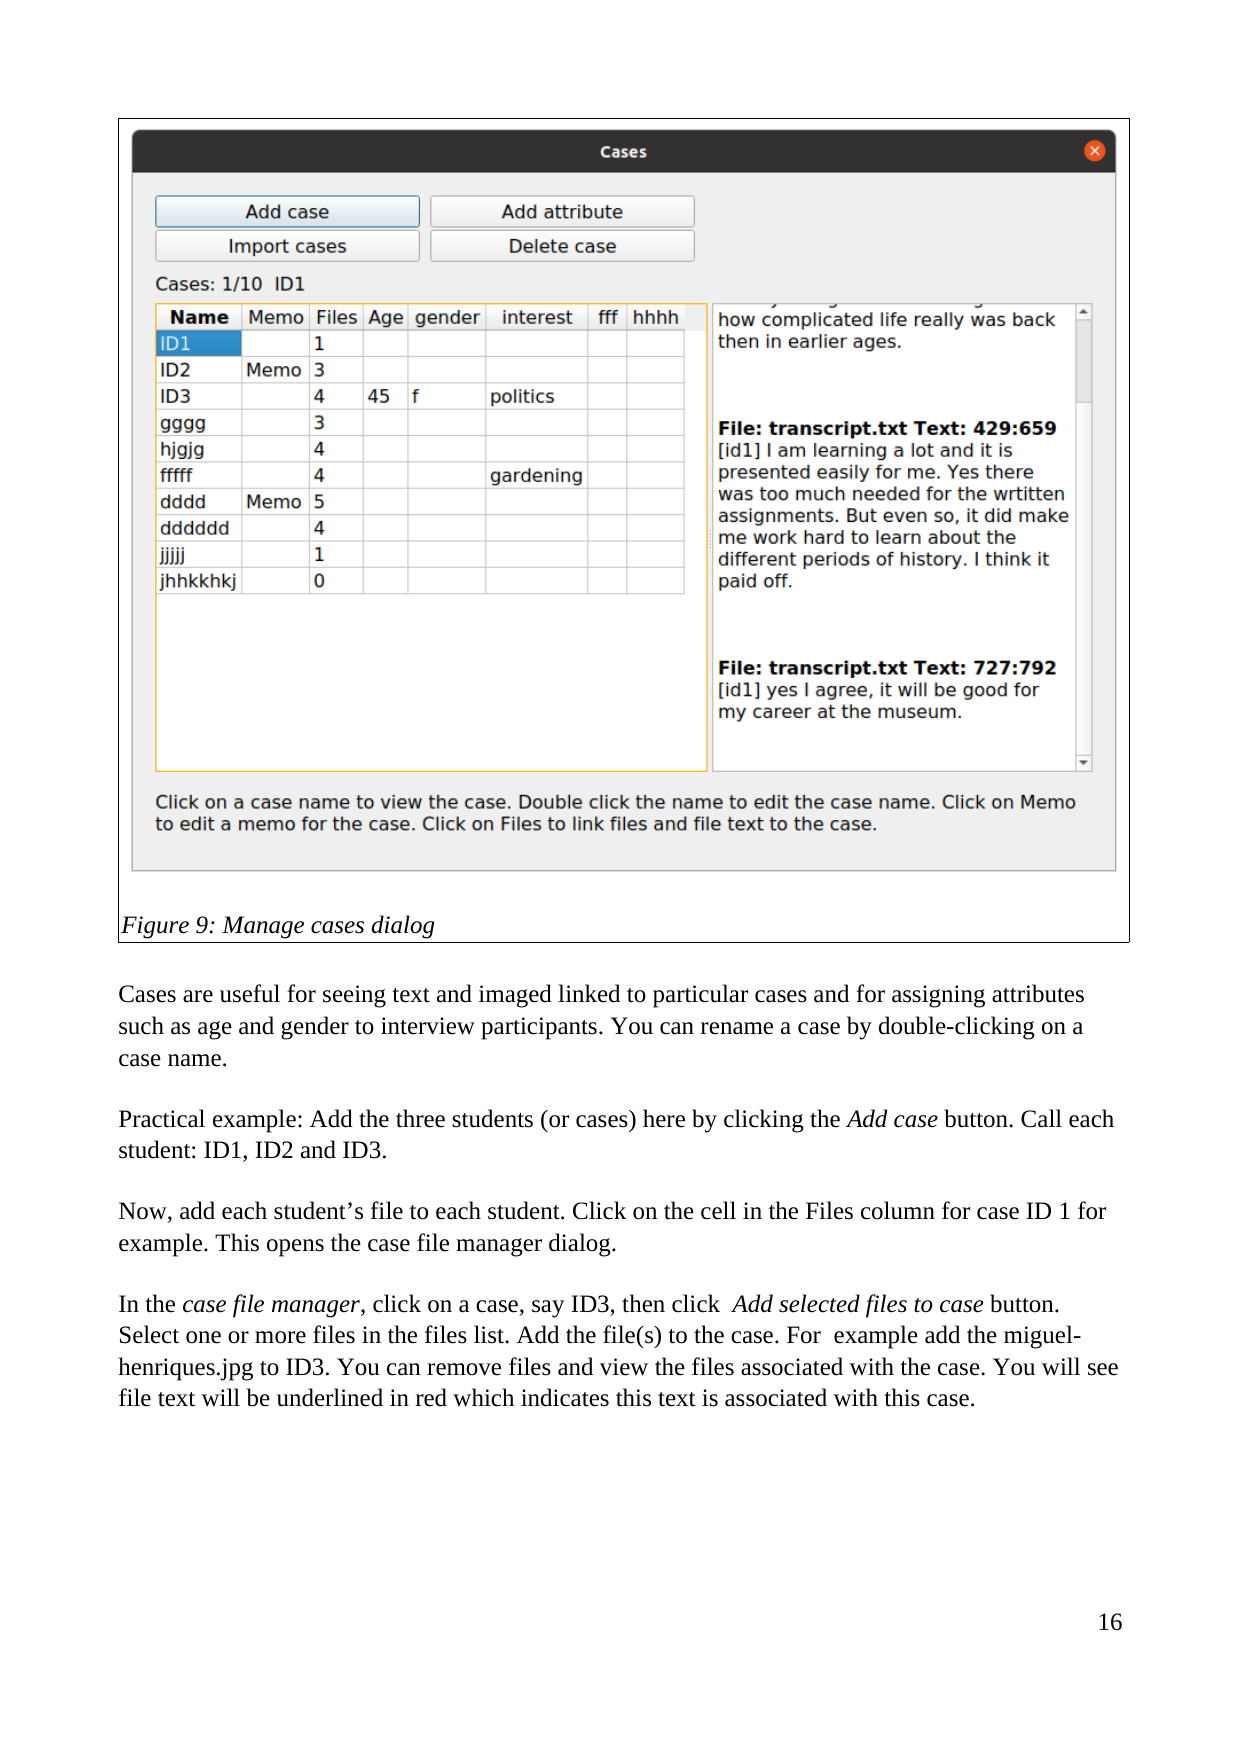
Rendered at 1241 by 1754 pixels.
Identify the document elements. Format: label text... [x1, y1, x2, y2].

picture [121, 121, 1127, 882]
text Figure 9: Manage cases dialog [121, 882, 1126, 939]
text Now, add each student’s file to each student. Click on the cell in the Files column for case ID 1 for example. This opens the case file manager dialog. [118, 1196, 1122, 1257]
text Cases are useful for seeing text and imaged linked to particular cases and for assigning attributes such as age and gender to interview participants. You can rename a case by double-clicking on a case name. [118, 979, 1122, 1071]
text In the case file manager, click on a case, say ID3, then click Add selected files to case button. Select one or more files in the files list. Add the file(s) to the case. For example add the miguel-henriques.jpg to ID3. You can remove files and view the files associated with the case. You will see file text will be underlined in red which indicates this text is associated with this case. [118, 1289, 1122, 1412]
text Practical example: Add the three students (or cases) here by clicking the Add case button. Call each student: ID1, ID2 and ID3. [118, 1104, 1122, 1164]
